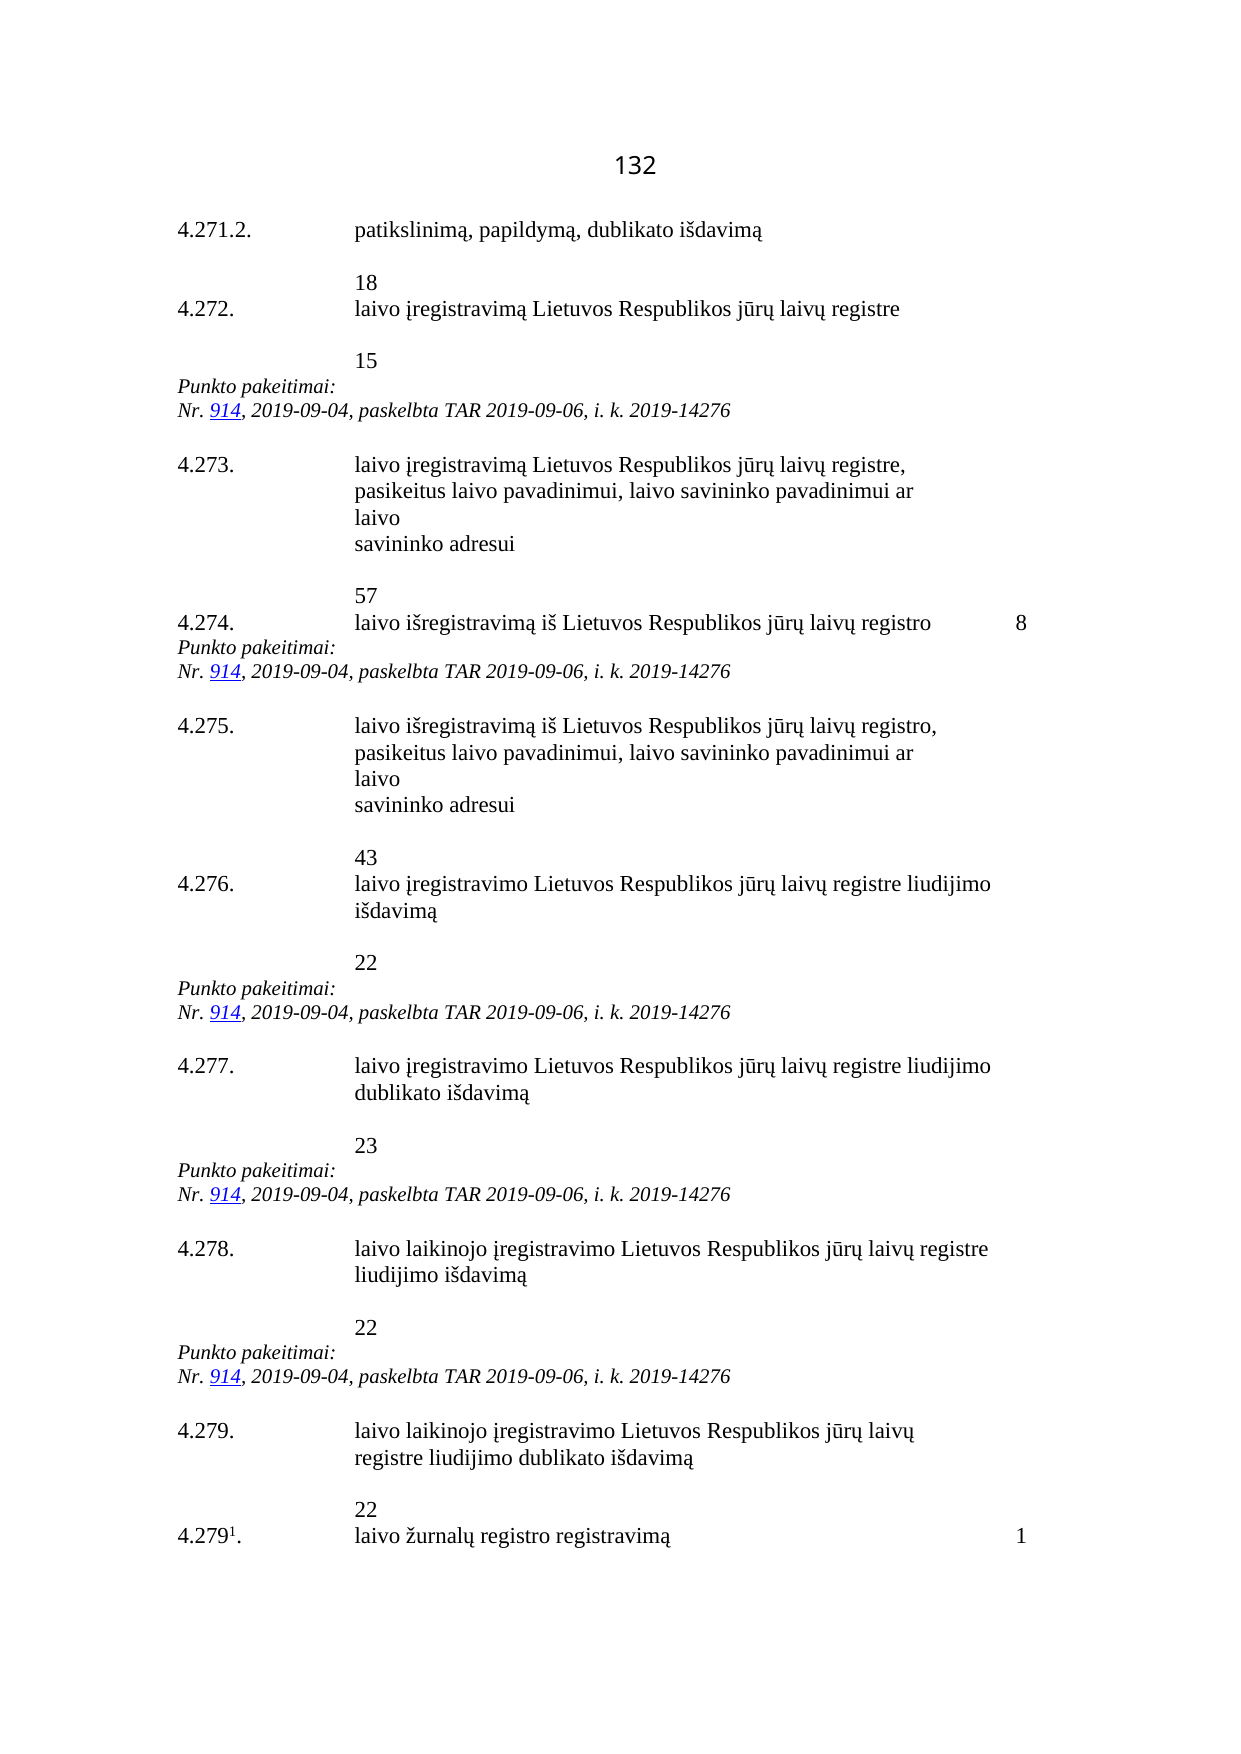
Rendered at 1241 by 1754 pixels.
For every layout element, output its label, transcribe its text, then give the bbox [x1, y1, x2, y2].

text registre liudijimo dublikato išdavimą 22 [354, 1443, 945, 1523]
text Punkto pakeitimai: [177, 1158, 1093, 1182]
text Punkto pakeitimai: [177, 976, 1093, 1000]
text Nr. 914, 2019-09-04, paskelbta TAR 2019-09-06, i. k. 2019-14276 [177, 1182, 1093, 1206]
text Nr. 914, 2019-09-04, paskelbta TAR 2019-09-06, i. k. 2019-14276 [177, 1000, 1093, 1024]
text 4.277. laivo įregistravimo Lietuvos Respublikos jūrų laivų registre liudijimo dublikato išdavimą 23 [177, 1053, 1034, 1158]
text Nr. 914, 2019-09-04, paskelbta TAR 2019-09-06, i. k. 2019-14276 [177, 398, 1093, 422]
text 4.275. laivo išregistravimą iš Lietuvos Respublikos jūrų laivų registro, [177, 712, 945, 738]
text 4.279. laivo laikinojo įregistravimo Lietuvos Respublikos jūrų laivų [177, 1417, 945, 1443]
text 4.272. laivo įregistravimą Lietuvos Respublikos jūrų laivų registre 15 [177, 295, 1034, 374]
text pasikeitus laivo pavadinimui, laivo savininko pavadinimui ar laivo [354, 477, 945, 530]
text Punkto pakeitimai: [177, 635, 1093, 659]
text Punkto pakeitimai: [177, 1340, 1093, 1364]
text 4.278. laivo laikinojo įregistravimo Lietuvos Respublikos jūrų laivų registre liudijimo išdavimą 22 [177, 1235, 1034, 1340]
text 4.273. laivo įregistravimą Lietuvos Respublikos jūrų laivų registre, [177, 451, 945, 477]
text pasikeitus laivo pavadinimui, laivo savininko pavadinimui ar laivo [354, 738, 945, 791]
text Nr. 914, 2019-09-04, paskelbta TAR 2019-09-06, i. k. 2019-14276 [177, 659, 1093, 683]
text 4.2791. laivo žurnalų registro registravimą 1 [177, 1523, 1093, 1549]
text Nr. 914, 2019-09-04, paskelbta TAR 2019-09-06, i. k. 2019-14276 [177, 1364, 1093, 1388]
text 4.276. laivo įregistravimo Lietuvos Respublikos jūrų laivų registre liudijimo išdavimą 22 [177, 870, 1034, 976]
text 4.271.2. patikslinimą, papildymą, dublikato išdavimą 18 [177, 216, 945, 295]
text 4.274. laivo išregistravimą iš Lietuvos Respublikos jūrų laivų registro 8 [177, 609, 1034, 635]
text savininko adresui 43 [354, 791, 945, 870]
text savininko adresui 57 [354, 530, 945, 609]
text Punkto pakeitimai: [177, 374, 1093, 398]
